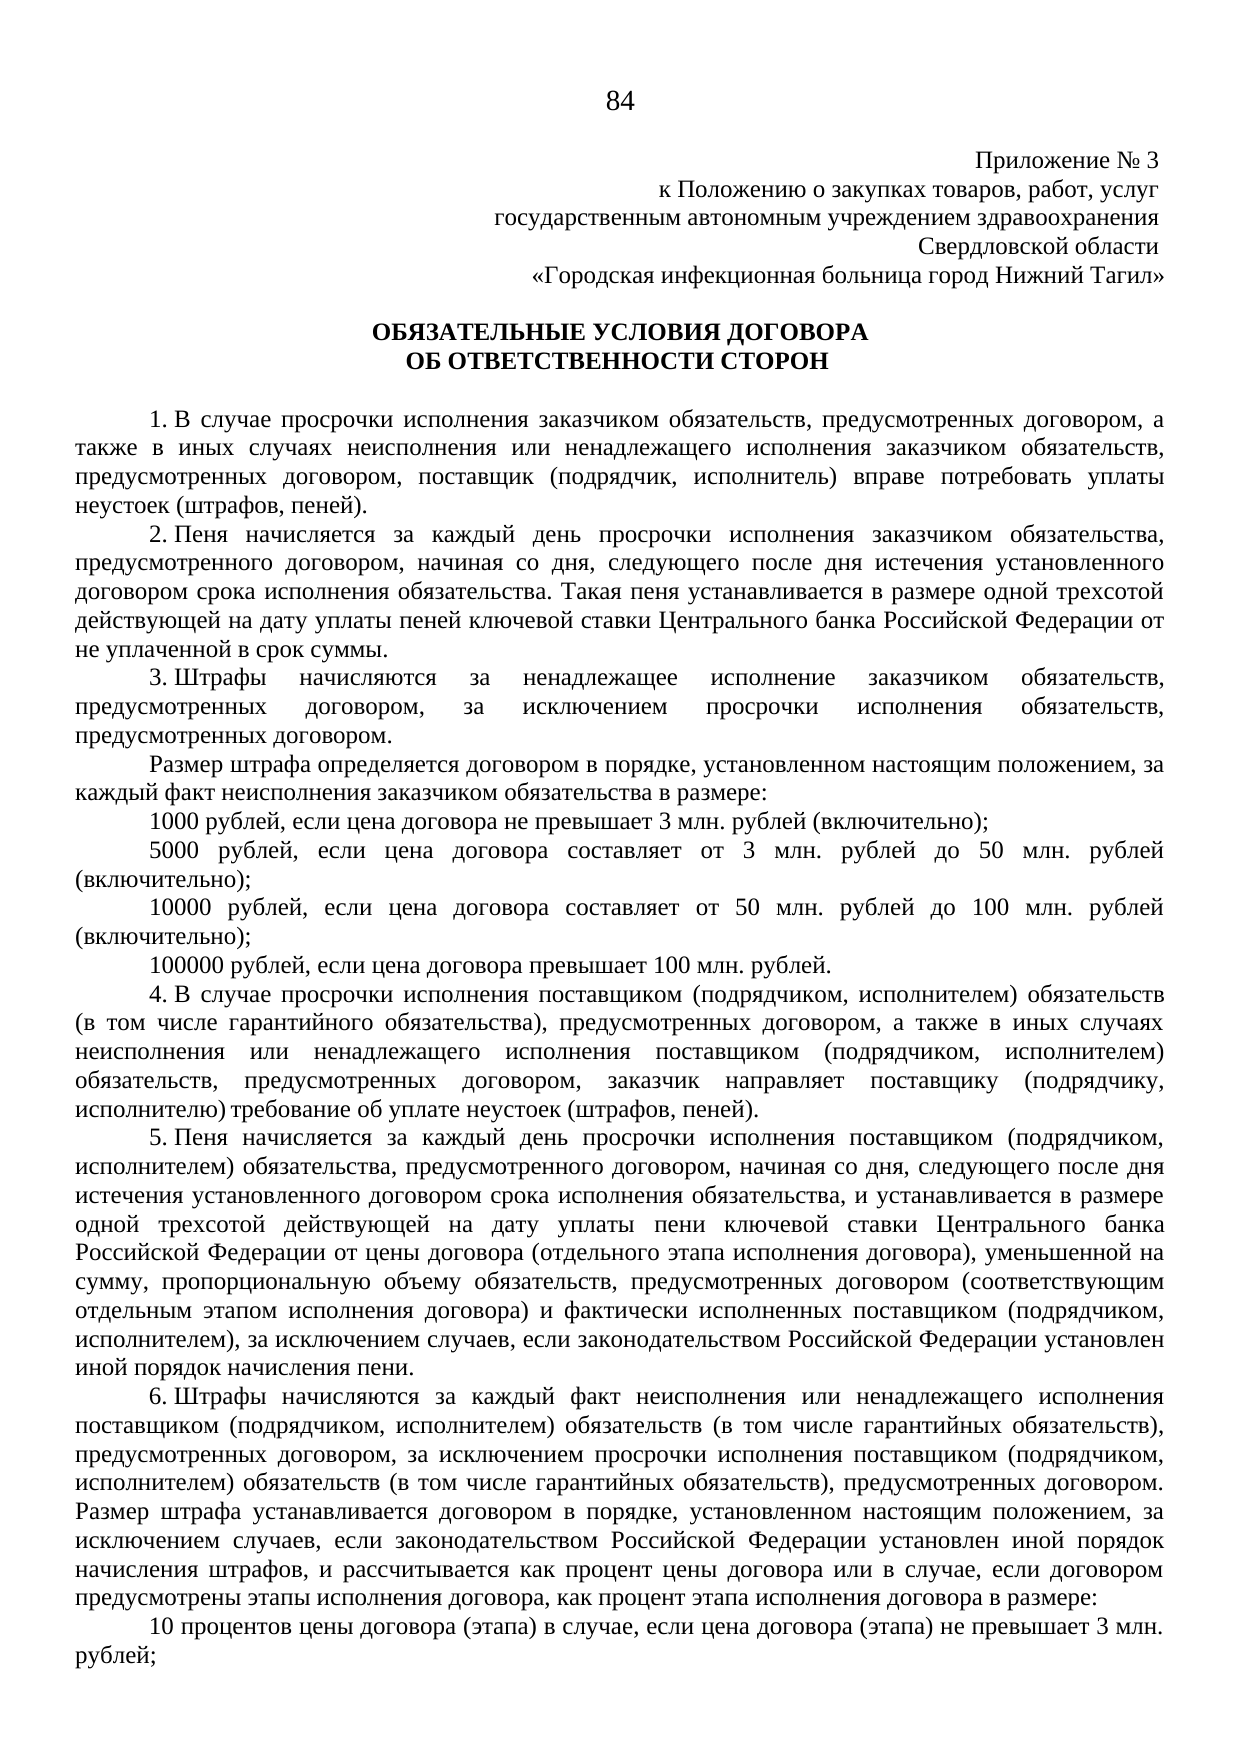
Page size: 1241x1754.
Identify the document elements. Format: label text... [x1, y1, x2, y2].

text 3. Штрафы начисляются за ненадлежащее исполнение заказчиком обязательств, предусмотренных договором, за исключением просрочки исполнения обязательств, предусмотренных договором. [75, 662, 1165, 749]
text «Городская инфекционная больница город Нижний Тагил» [75, 260, 1165, 289]
text 10000 рублей, если цена договора составляет от 50 млн. рублей до 100 млн. рублей (включительно); [75, 892, 1165, 950]
text 1000 рублей, если цена договора не превышает 3 млн. рублей (включительно); [75, 806, 1165, 835]
text 5. Пеня начисляется за каждый день просрочки исполнения поставщиком (подрядчиком, исполнителем) обязательства, предусмотренного договором, начиная со дня, следующего после дня истечения установленного договором срока исполнения обязательства, и устанавливается в размере одной трехсотой действующей на дату уплаты пени ключевой ставки Центрального банка Российской Федерации от цены договора (отдельного этапа исполнения договора), уменьшенной на сумму, пропорциональную объему обязательств, предусмотренных договором (соответствующим отдельным этапом исполнения договора) и фактически исполненных поставщиком (подрядчиком, исполнителем), за исключением случаев, если законодательством Российской Федерации установлен иной порядок начисления пени. [75, 1122, 1165, 1381]
text 10 процентов цены договора (этапа) в случае, если цена договора (этапа) не превышает 3 млн. рублей; [75, 1611, 1165, 1669]
text 4. В случае просрочки исполнения поставщиком (подрядчиком, исполнителем) обязательств (в том числе гарантийного обязательства), предусмотренных договором, а также в иных случаях неисполнения или ненадлежащего исполнения поставщиком (подрядчиком, исполнителем) обязательств, предусмотренных договором, заказчик направляет поставщику (подрядчику, исполнителю) требование об уплате неустоек (штрафов, пеней). [75, 979, 1165, 1122]
text ОБЯЗАТЕЛЬНЫЕ УСЛОВИЯ ДОГОВОРА ОБ ОТВЕТСТВЕННОСТИ СТОРОН [75, 317, 1165, 375]
text Размер штрафа определяется договором в порядке, установленном настоящим положением, за каждый факт неисполнения заказчиком обязательства в размере: [75, 749, 1165, 806]
text 100000 рублей, если цена договора превышает 100 млн. рублей. [75, 950, 1165, 979]
text государственным автономным учреждением здравоохранения [75, 202, 1165, 231]
text 6. Штрафы начисляются за каждый факт неисполнения или ненадлежащего исполнения поставщиком (подрядчиком, исполнителем) обязательств (в том числе гарантийных обязательств), предусмотренных договором, за исключением просрочки исполнения поставщиком (подрядчиком, исполнителем) обязательств (в том числе гарантийных обязательств), предусмотренных договором. Размер штрафа устанавливается договором в порядке, установленном настоящим положением, за исключением случаев, если законодательством Российской Федерации установлен иной порядок начисления штрафов, и рассчитывается как процент цены договора или в случае, если договором предусмотрены этапы исполнения договора, как процент этапа исполнения договора в размере: [75, 1381, 1165, 1611]
text к Положению о закупках товаров, работ, услуг [75, 174, 1165, 202]
text 1. В случае просрочки исполнения заказчиком обязательств, предусмотренных договором, а также в иных случаях неисполнения или ненадлежащего исполнения заказчиком обязательств, предусмотренных договором, поставщик (подрядчик, исполнитель) вправе потребовать уплаты неустоек (штрафов, пеней). [75, 404, 1165, 519]
text 2. Пеня начисляется за каждый день просрочки исполнения заказчиком обязательства, предусмотренного договором, начиная со дня, следующего после дня истечения установленного договором срока исполнения обязательства. Такая пеня устанавливается в размере одной трехсотой действующей на дату уплаты пеней ключевой ставки Центрального банка Российской Федерации от не уплаченной в срок суммы. [75, 519, 1165, 662]
text Свердловской области [75, 231, 1165, 260]
text Приложение № 3 [75, 145, 1165, 174]
text 5000 рублей, если цена договора составляет от 3 млн. рублей до 50 млн. рублей (включительно); [75, 835, 1165, 892]
